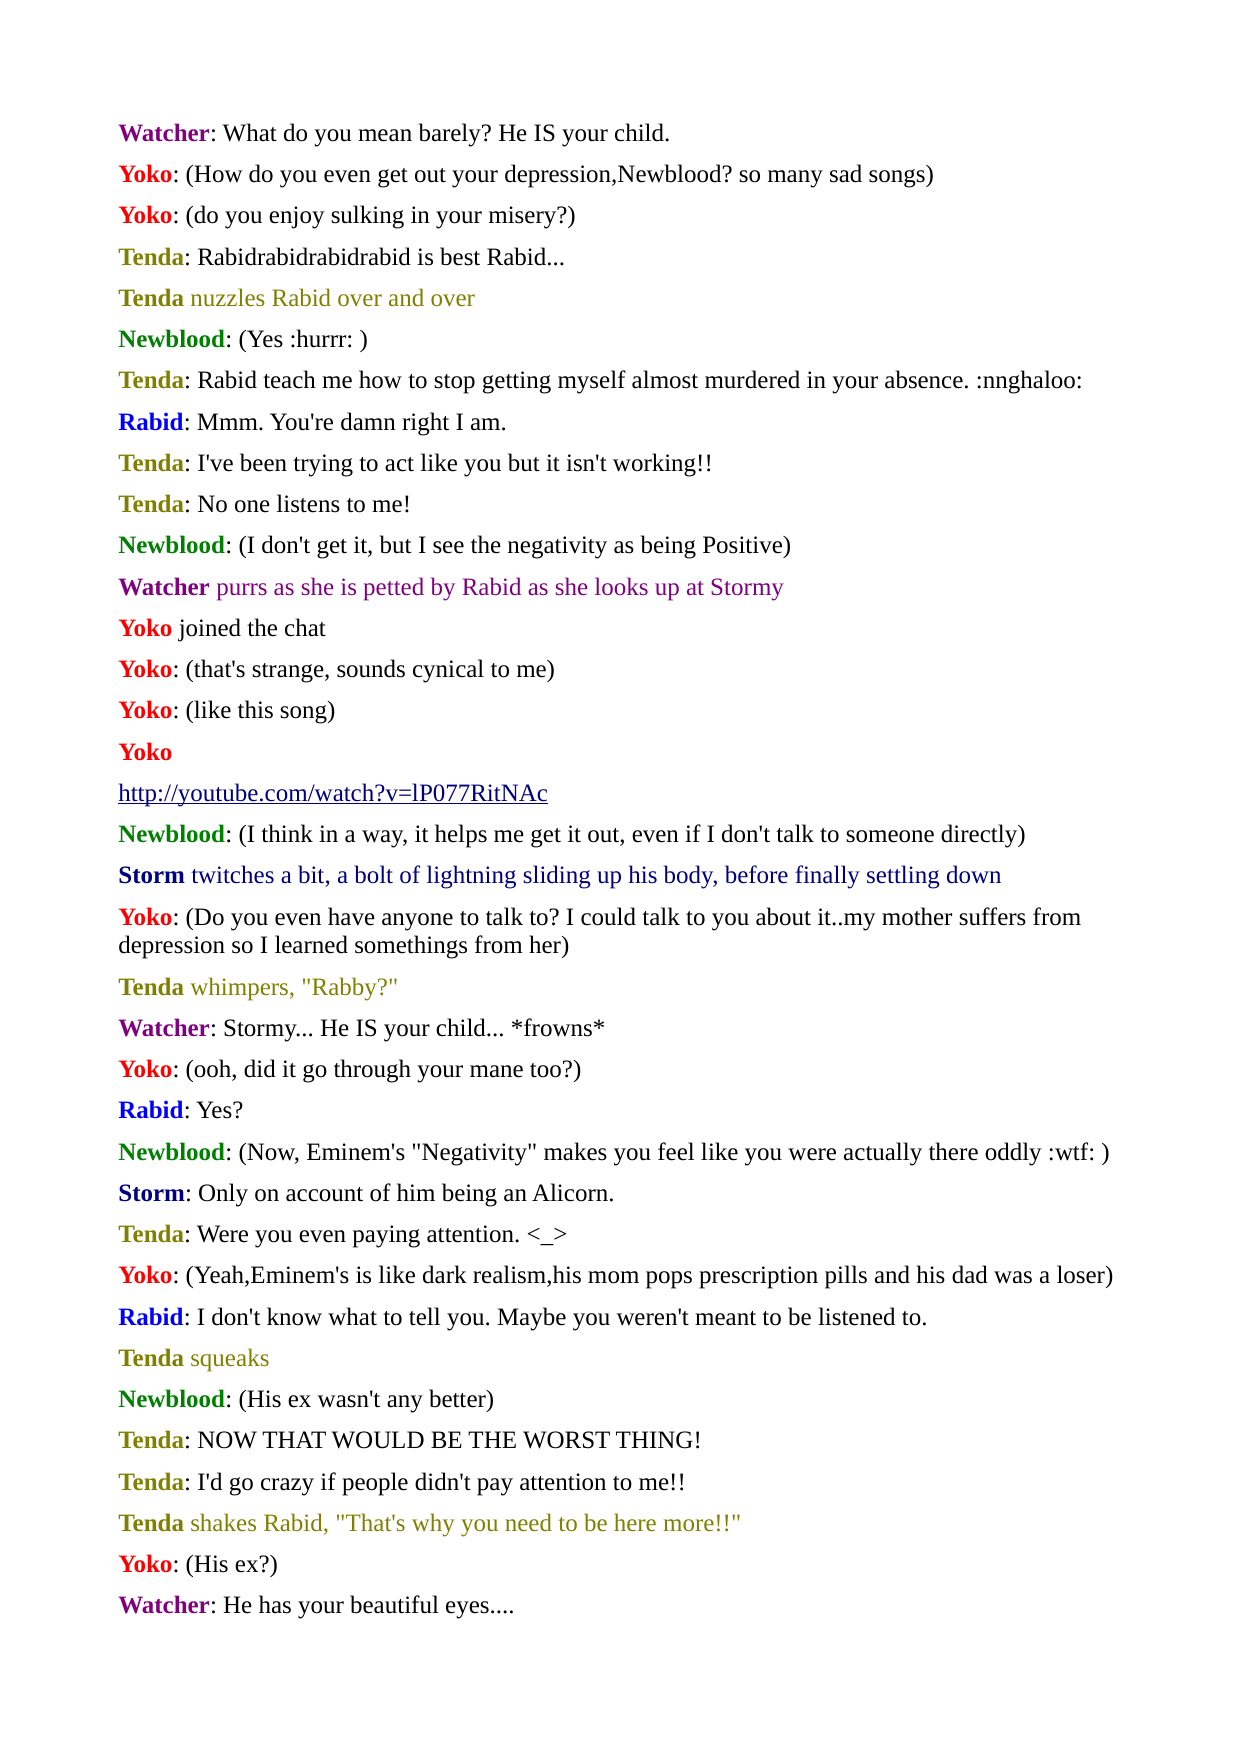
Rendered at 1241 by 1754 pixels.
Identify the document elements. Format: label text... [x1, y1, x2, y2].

text Newblood: (Now, Eminem's "Negativity" makes you feel like you were actually there oddly :wtf: ) [118, 1137, 1122, 1166]
text Newblood: (I think in a way, it helps me get it out, even if I don't talk to someone directly) [118, 819, 1122, 848]
text Rabid: Mmm. You're damn right I am. [118, 407, 1122, 436]
text http://youtube.com/watch?v=lP077RitNAc [118, 778, 1122, 807]
text Watcher: He has your beautiful eyes.... [118, 1591, 1122, 1619]
text Watcher: What do you mean barely? He IS your child. [118, 118, 1122, 147]
text Tenda shakes Rabid, "That's why you need to be here more!!" [118, 1508, 1122, 1537]
text Watcher purrs as she is petted by Rabid as she looks up at Stormy [118, 572, 1122, 601]
text Newblood: (His ex wasn't any better) [118, 1384, 1122, 1413]
text Tenda squeaks [118, 1343, 1122, 1372]
text Tenda: NOW THAT WOULD BE THE WORST THING! [118, 1426, 1122, 1454]
text Yoko: (His ex?) [118, 1549, 1122, 1578]
text Storm twitches a bit, a bolt of lightning sliding up his body, before finally settling down [118, 861, 1122, 889]
text Yoko: (do you enjoy sulking in your misery?) [118, 201, 1122, 229]
text Yoko joined the chat [118, 613, 1122, 642]
text Tenda: No one listens to me! [118, 489, 1122, 518]
text Tenda: I'd go crazy if people didn't pay attention to me!! [118, 1467, 1122, 1496]
text Tenda whimpers, "Rabby?" [118, 972, 1122, 1001]
text Yoko: (that's strange, sounds cynical to me) [118, 654, 1122, 683]
text Yoko: (How do you even get out your depression,Newblood? so many sad songs) [118, 159, 1122, 188]
text Rabid: Yes? [118, 1096, 1122, 1124]
text Rabid: I don't know what to tell you. Maybe you weren't meant to be listened to. [118, 1302, 1122, 1331]
text Tenda nuzzles Rabid over and over [118, 283, 1122, 312]
text Tenda: Were you even paying attention. <_>​ [118, 1219, 1122, 1248]
text Yoko: (Do you even have anyone to talk to? I could talk to you about it..my mother suffers from depression so I learned somethings from her) [118, 902, 1122, 959]
text Newblood: (Yes :hurrr: ) [118, 324, 1122, 353]
text Yoko: (ooh, did it go through your mane too?) [118, 1054, 1122, 1083]
text Storm: Only on account of him being an Alicorn. [118, 1178, 1122, 1207]
text Yoko [118, 737, 1122, 766]
text Tenda: I've been trying to act like you but it isn't working!! [118, 448, 1122, 477]
text Yoko: (Yeah,Eminem's is like dark realism,his mom pops prescription pills and his dad was a loser) [118, 1261, 1122, 1289]
text Tenda: Rabidrabidrabidrabid is best Rabid... [118, 242, 1122, 271]
text Yoko: (like this song) [118, 696, 1122, 724]
text Tenda: Rabid teach me how to stop getting myself almost murdered in your absence. :nnghaloo: [118, 366, 1122, 394]
text Watcher: Stormy... He IS your child... *frowns* [118, 1013, 1122, 1042]
text Newblood: (I don't get it, but I see the negativity as being Positive) [118, 531, 1122, 559]
